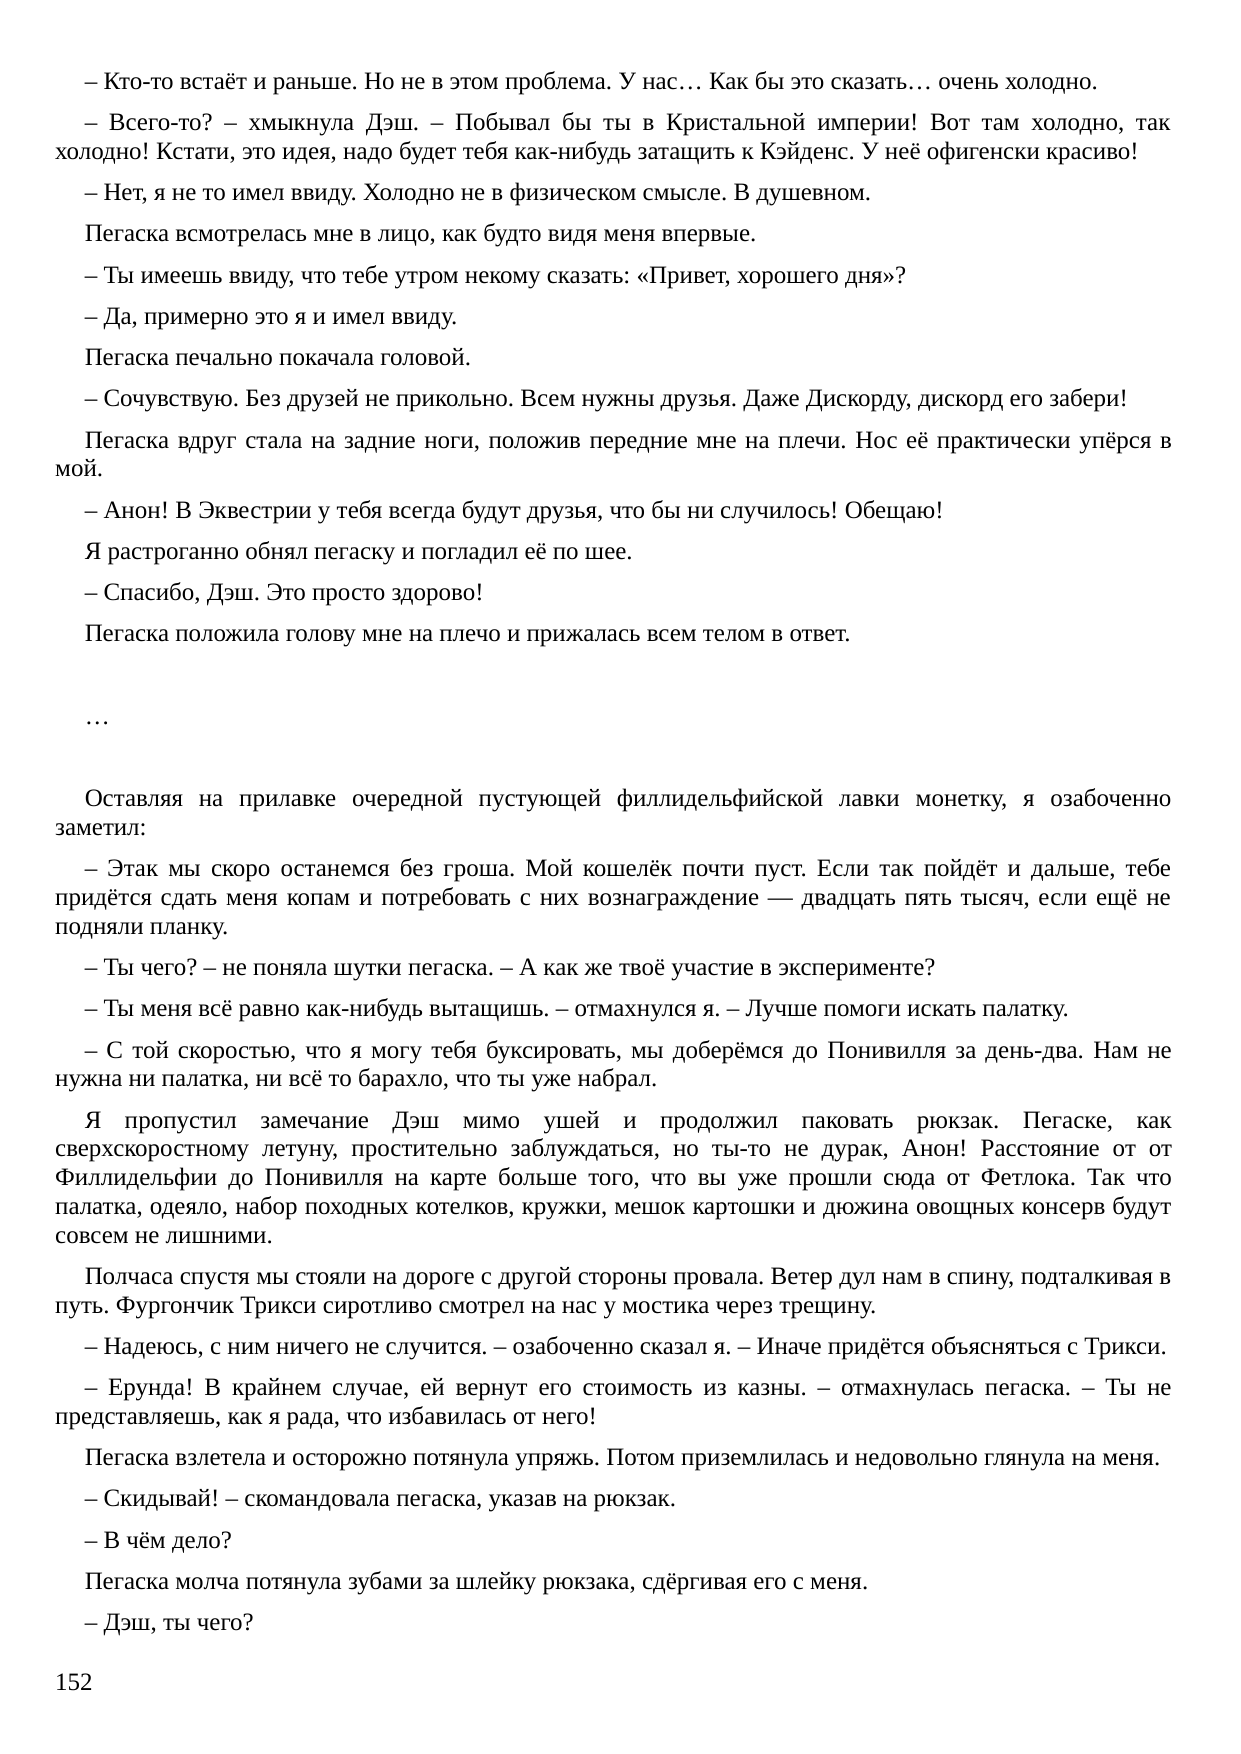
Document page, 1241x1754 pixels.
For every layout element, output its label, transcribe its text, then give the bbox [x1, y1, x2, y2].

text – Нет, я не то имел ввиду. Холодно не в физическом смысле. В душевном. [55, 177, 1173, 206]
text Я растроганно обнял пегаску и погладил её по шее. [55, 536, 1173, 565]
text – С той скоростью, что я могу тебя буксировать, мы доберёмся до Понивилля за день-два. Нам не нужна ни палатка, ни всё то барахло, что ты уже набрал. [55, 1035, 1173, 1092]
text – Ты чего? – не поняла шутки пегаска. – А как же твоё участие в эксперименте? [55, 952, 1173, 981]
text – В чём дело? [55, 1525, 1173, 1553]
text Пегаска молча потянула зубами за шлейку рюкзака, сдёргивая его с меня. [55, 1566, 1173, 1595]
text – Спасибо, Дэш. Это просто здорово! [55, 577, 1173, 606]
text Оставляя на прилавке очередной пустующей филлидельфийской лавки монетку, я озабоченно заметил: [55, 783, 1173, 841]
text Пегаска положила голову мне на плечо и прижалась всем телом в ответ. [55, 618, 1173, 647]
text Пегаска всмотрелась мне в лицо, как будто видя меня впервые. [55, 218, 1173, 247]
text – Ты меня всё равно как-нибудь вытащишь. – отмахнулся я. – Лучше помоги искать палатку. [55, 993, 1173, 1022]
text – Анон! В Эквестрии у тебя всегда будут друзья, что бы ни случилось! Обещаю! [55, 495, 1173, 523]
text Я пропустил замечание Дэш мимо ушей и продолжил паковать рюкзак. Пегаске, как сверхскоростному летуну, простительно заблуждаться, но ты-то не дурак, Анон! Расстояние от от Филлидельфии до Понивилля на карте больше того, что вы уже прошли сюда от Фетлока. Так что палатка, одеяло, набор походных котелков, кружки, мешок картошки и дюжина овощных консерв будут совсем не лишними. [55, 1105, 1173, 1248]
text – Скидывай! – скомандовала пегаска, указав на рюкзак. [55, 1483, 1173, 1512]
text – Дэш, ты чего? [55, 1607, 1173, 1636]
text – Сочувствую. Без друзей не прикольно. Всем нужны друзья. Даже Дискорду, дискорд его забери! [55, 383, 1173, 412]
text – Всего-то? – хмыкнула Дэш. – Побывал бы ты в Кристальной империи! Вот там холодно, так холодно! Кстати, это идея, надо будет тебя как-нибудь затащить к Кэйденс. У неё офигенски красиво! [55, 107, 1173, 165]
text Пегаска взлетела и осторожно потянула упряжь. Потом приземлилась и недовольно глянула на меня. [55, 1442, 1173, 1471]
text – Да, примерно это я и имел ввиду. [55, 301, 1173, 330]
text … [55, 701, 1173, 730]
text – Надеюсь, с ним ничего не случится. – озабоченно сказал я. – Иначе придётся объясняться с Трикси. [55, 1331, 1173, 1360]
text Пегаска печально покачала головой. [55, 342, 1173, 371]
text – Ты имеешь ввиду, что тебе утром некому сказать: «Привет, хорошего дня»? [55, 260, 1173, 288]
text – Ерунда! В крайнем случае, ей вернут его стоимость из казны. – отмахнулась пегаска. – Ты не представляешь, как я рада, что избавилась от него! [55, 1372, 1173, 1430]
text – Этак мы скоро останемся без гроша. Мой кошелёк почти пуст. Если так пойдёт и дальше, тебе придётся сдать меня копам и потребовать с них вознаграждение — двадцать пять тысяч, если ещё не подняли планку. [55, 853, 1173, 940]
text Пегаска вдруг стала на задние ноги, положив передние мне на плечи. Нос её практически упёрся в мой. [55, 425, 1173, 482]
text – Кто-то встаёт и раньше. Но не в этом проблема. У нас… Как бы это сказать… очень холодно. [55, 66, 1173, 95]
text Полчаса спустя мы стояли на дороге с другой стороны провала. Ветер дул нам в спину, подталкивая в путь. Фургончик Трикси сиротливо смотрел на нас у мостика через трещину. [55, 1261, 1173, 1318]
